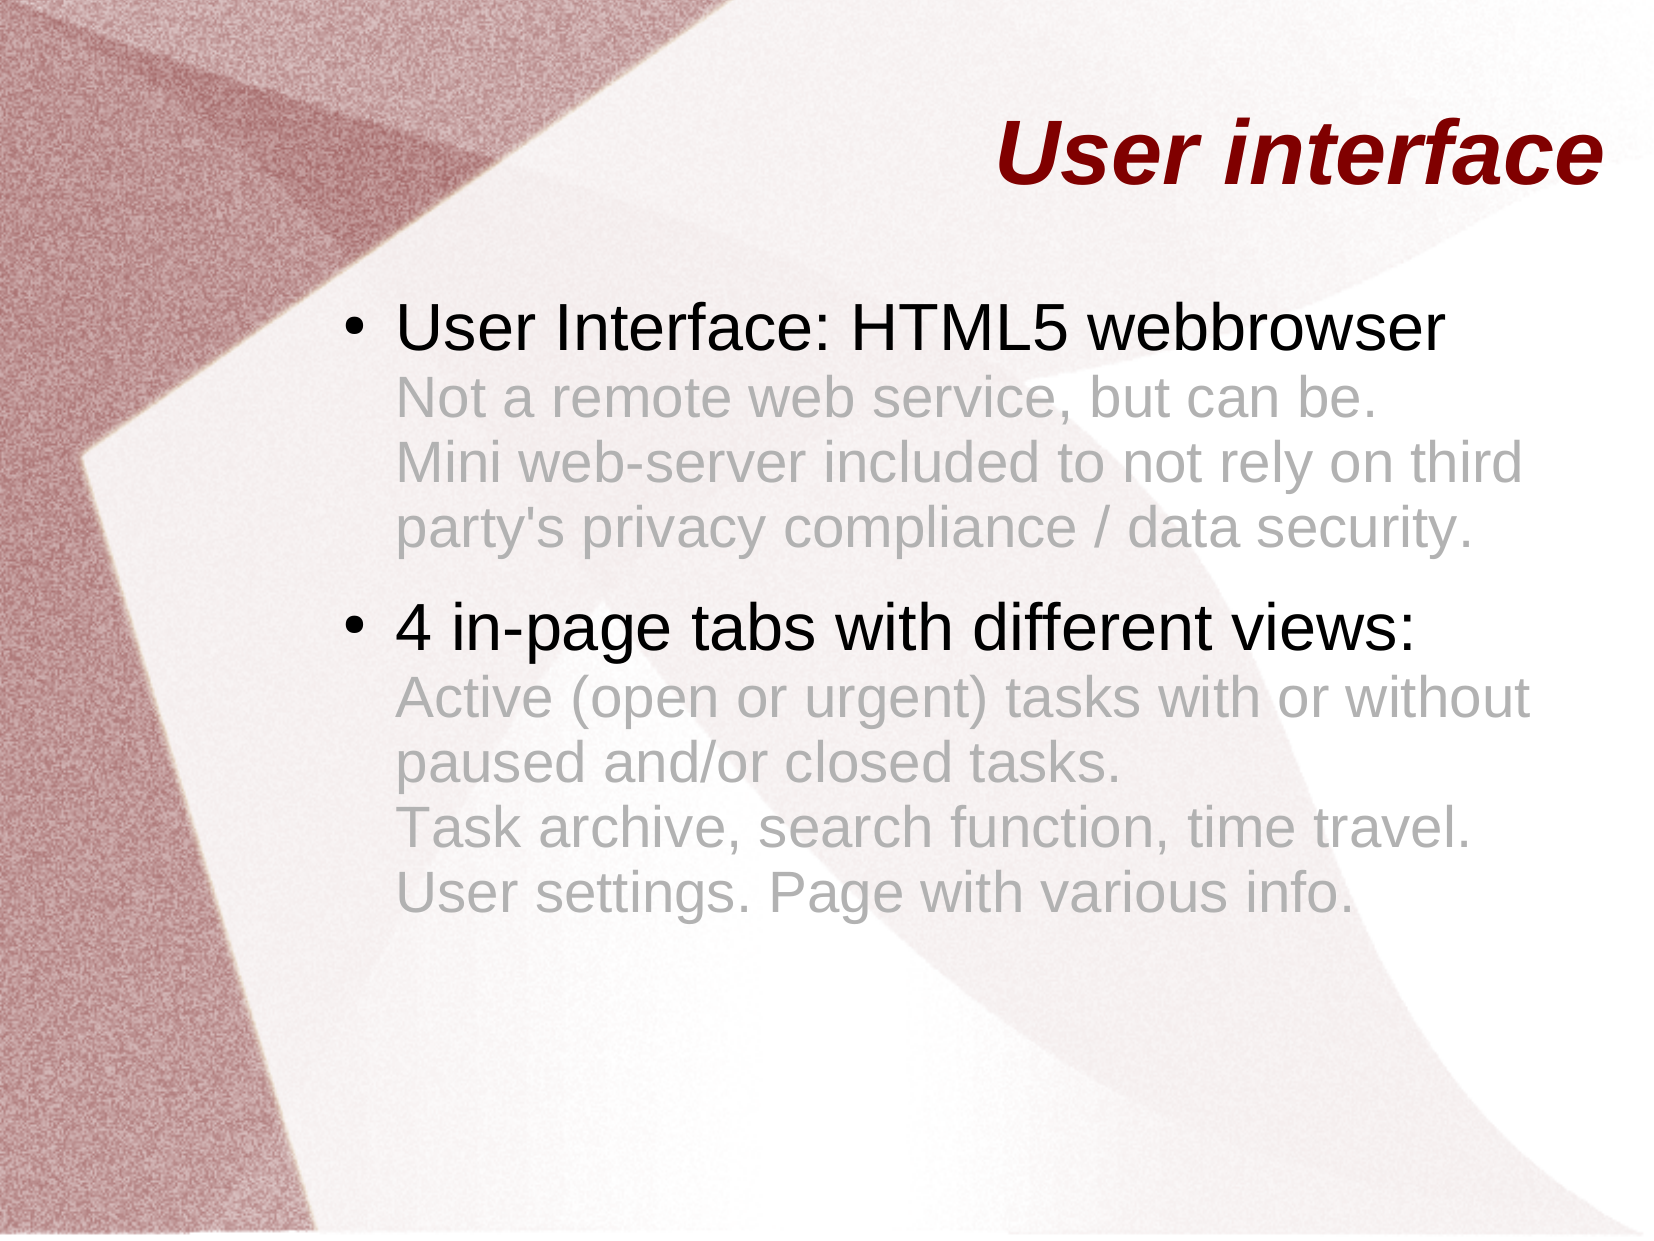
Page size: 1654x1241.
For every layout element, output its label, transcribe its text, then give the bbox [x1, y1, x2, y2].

picture [0, 0, 1654, 1241]
title User interface [596, 49, 1607, 257]
list User Interface: HTML5 webbrowser Not a remote web service, but can be. Mini web-server included to not rely on third party's privacy compliance / data security. 4 in-page tabs with different views: Active (open or urgent) tasks with or without paused and/or closed tasks. Task archive, search function, time travel. User settings. Page with various info. [324, 290, 1601, 1010]
